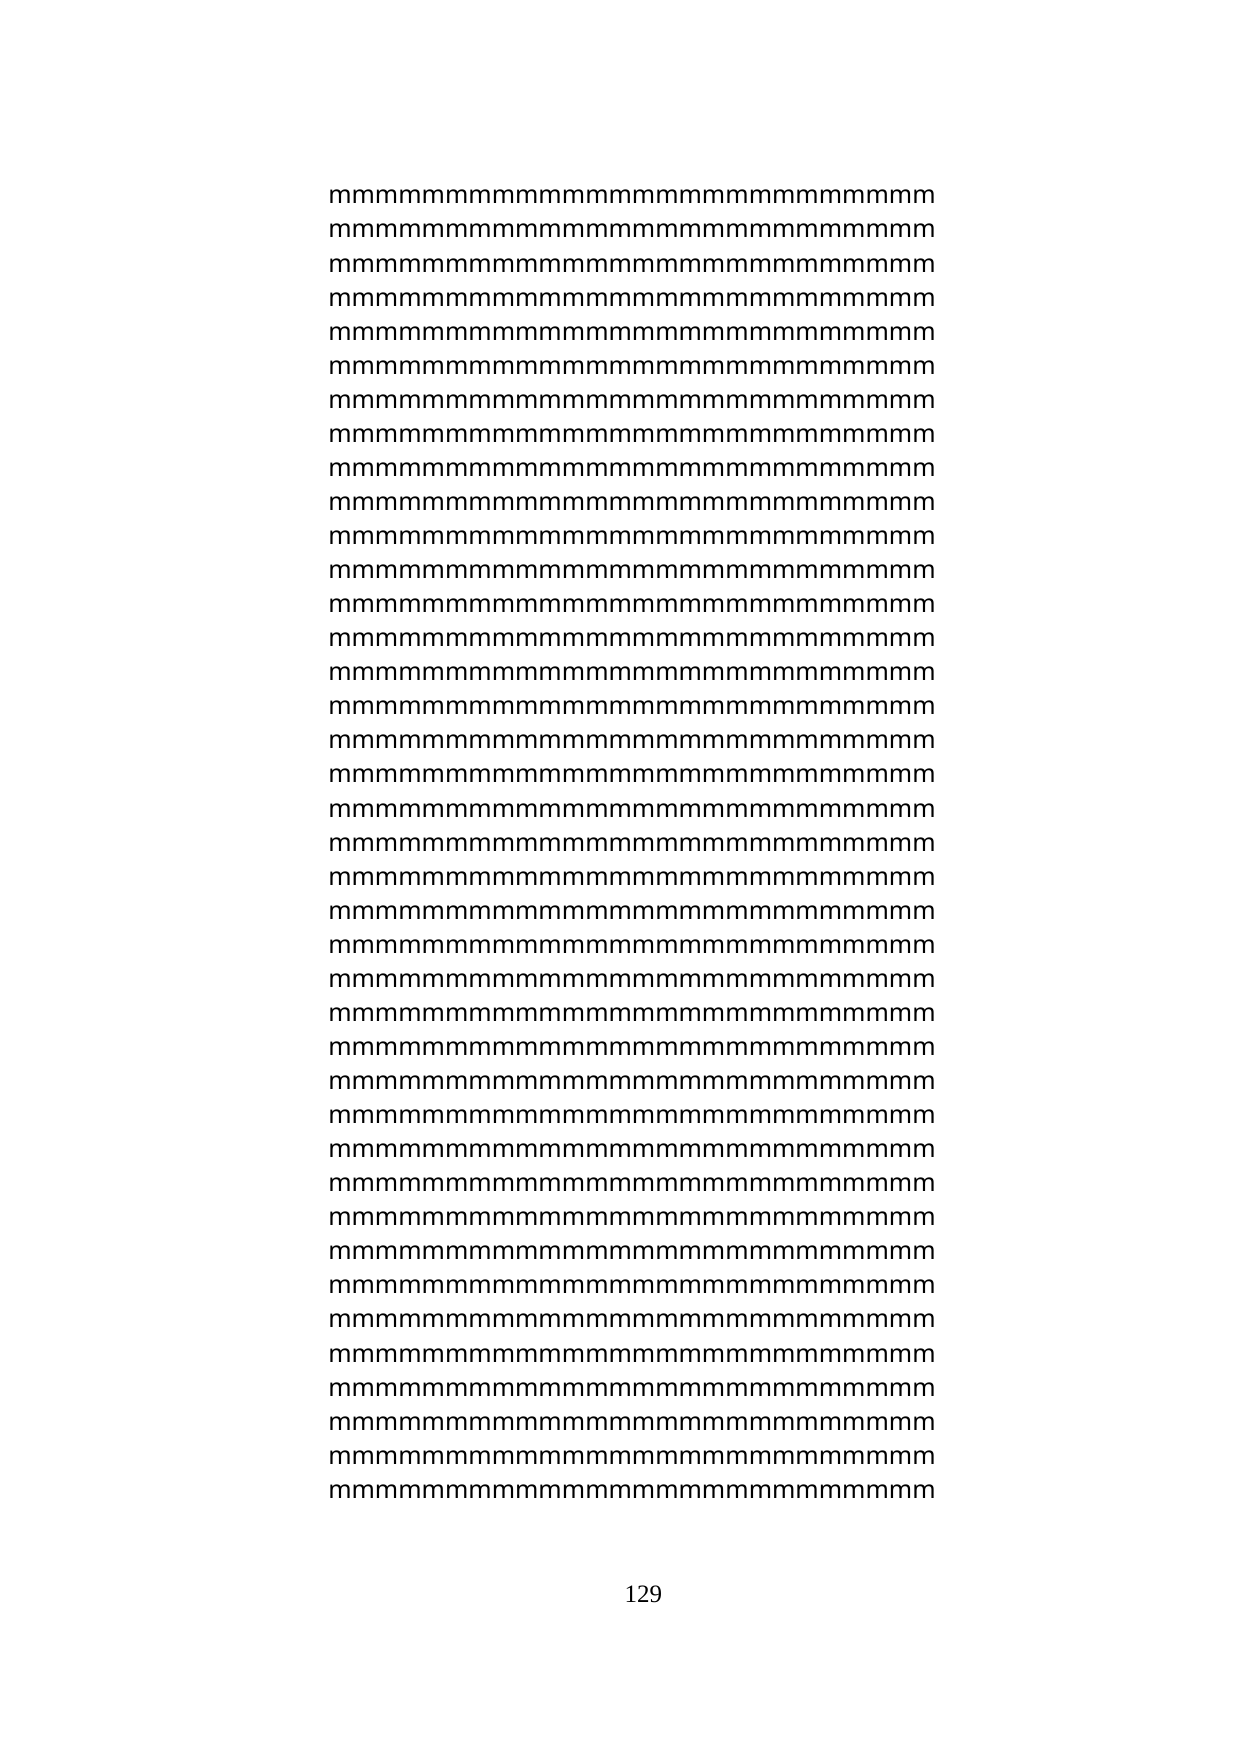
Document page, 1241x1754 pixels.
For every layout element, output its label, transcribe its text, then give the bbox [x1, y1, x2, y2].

text mmmmmmmmmmmmmmmmmmmmmmmmmmmmmmmmmmmmmmmmmmmmmmmmmmmmmmmmmmmmmmmmmmmmmmmmmmmmmmmmmmmmmmmmmmmmmmmmmmmmmmmmmmmmmmmmmmmmmmmmmmmmmmmmmmmmmmmmmmmmmmmmmmmmmmmmmmmmmmmmmmmmmmmmmmmmmmmmmmmmmmmmmmmmmmmmmmmmmmmmmmmmmmmmmmmmmmmmmmmmmmmmmmmmmmmmmmmmmmmmmmmmmmmmmmmmmmmmmmmmmmmmmmmmmmmmmmmmmmmmmmmmmmmmmmmmmmmmmmmmmmmmmmmmmmmmmmmmmmmmmmmmmmmmmmmmmmmmmmmmmmmmmmmmmmmmmmmmmmmmmmmmmmmmmmmmmmmmmmmmmmmmmmmmmmmmmmmmmmmmmmmmmmmmmmmmmmmmmmmmmmmmmmmmmmmmmmmmmmmmmmmmmmmmmmmmmmmmmmmmmmmmmmmmmmmmmmmmmmmmmmmmmmmmmmmmmmmmmmmmmmmmmmmmmmmmmmmmmmmmmmmmmmmmmmmmmmmmmmmmmmmmmmmmmmmmmmmmmmmmmmmmmmmmmmmmmmmmmmmmmmmmmmmmmmmmmmmmmmmmmmmmmmmmmmmmmmmmmmmmmmmmmmmmmmmmmmmmmmmmmmmmmmmmmmmmmmmmmmmmmmmmmmmmmmmmmmmmmmmmmmmmmmmmmmmmmmmmmmmmmmmmmmmmmmmmmmmmmmmmmmmmmmmmmmmmmmmmmmmmmmmmmmmmmmmmmmmmmmmmmmmmmmmmmmmmmmmmmmmmmmmmmmmmmmmmmmmmmmmmmmmmmmmmmmmmmmmmmmmmmmmmmmmmmmmmmmmmmmmmmmmmmmmmmmmmmmmmmmmmmmmmmmmmmmmmmmmmmmmmmmmmmmmmmmmmmmmmmmmmmmmmmmmmmmmmmmmmmmmmmmmmmmmmmmmmmmmmmmmmmmmmmmmmmmmmmmmmmmmmmmmmmmmmmmmmmmmmmmmmmmmmmmmmmmmmmmmmmmmmmmmmmmmmmmmmmm [328, 177, 958, 1506]
